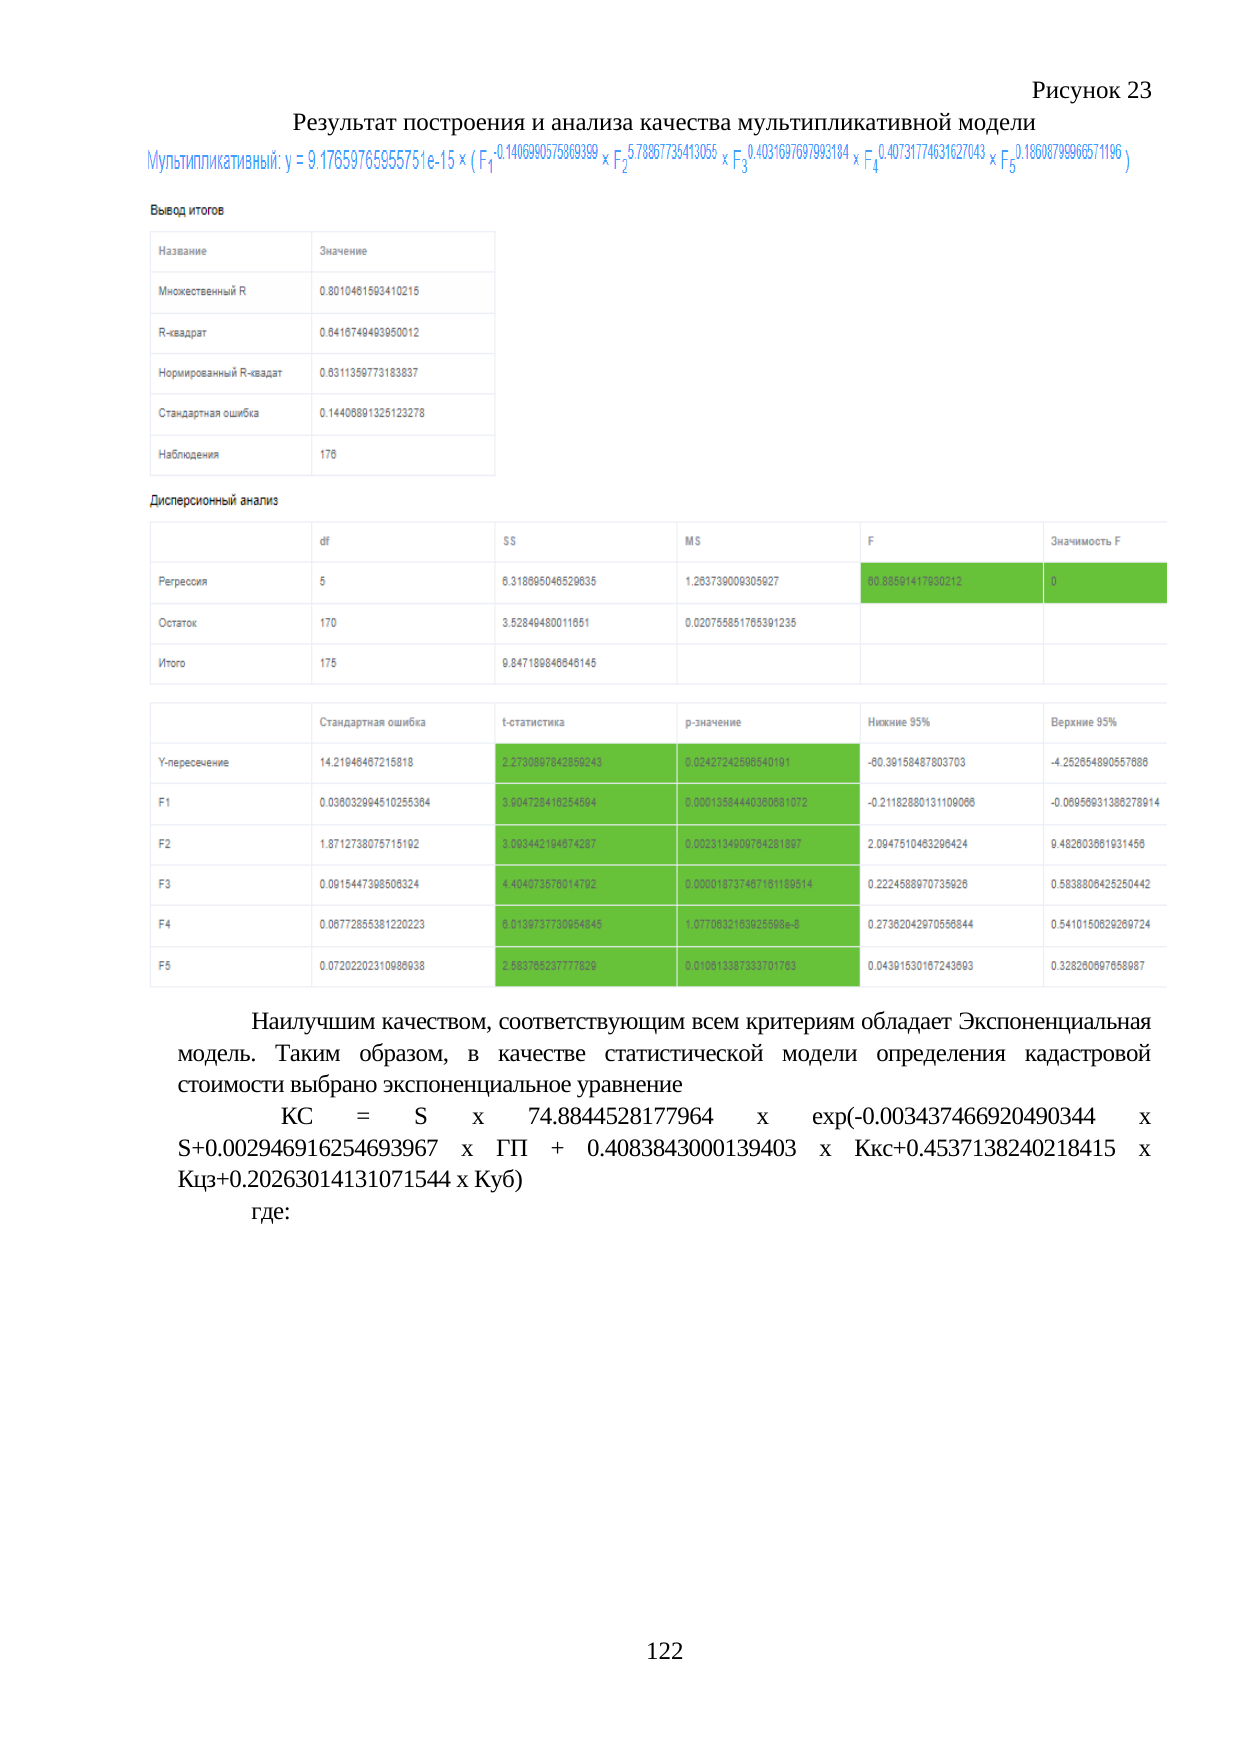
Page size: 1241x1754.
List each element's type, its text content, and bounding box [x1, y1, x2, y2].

text Рисунок 23 [177, 75, 1152, 104]
text где: [177, 1196, 1152, 1224]
text КС = S x 74.8844528177964 х exp(-0.003437466920490344 х S+0.002946916254693967 х ГП + 0.4083843000139403 х Ккс+0.4537138240218415 х Кцз+0.20263014131071544 х Куб) [177, 1101, 1152, 1193]
text Наилучшим качеством, соответствующим всем критериям обладает Экспоненциальная модель. Таким образом, в качестве статистической модели определения кадастровой стоимости выбрано экспоненциальное уравнение [177, 1004, 1152, 1098]
text Результат построения и анализа качества мультипликативной модели [177, 107, 1152, 135]
